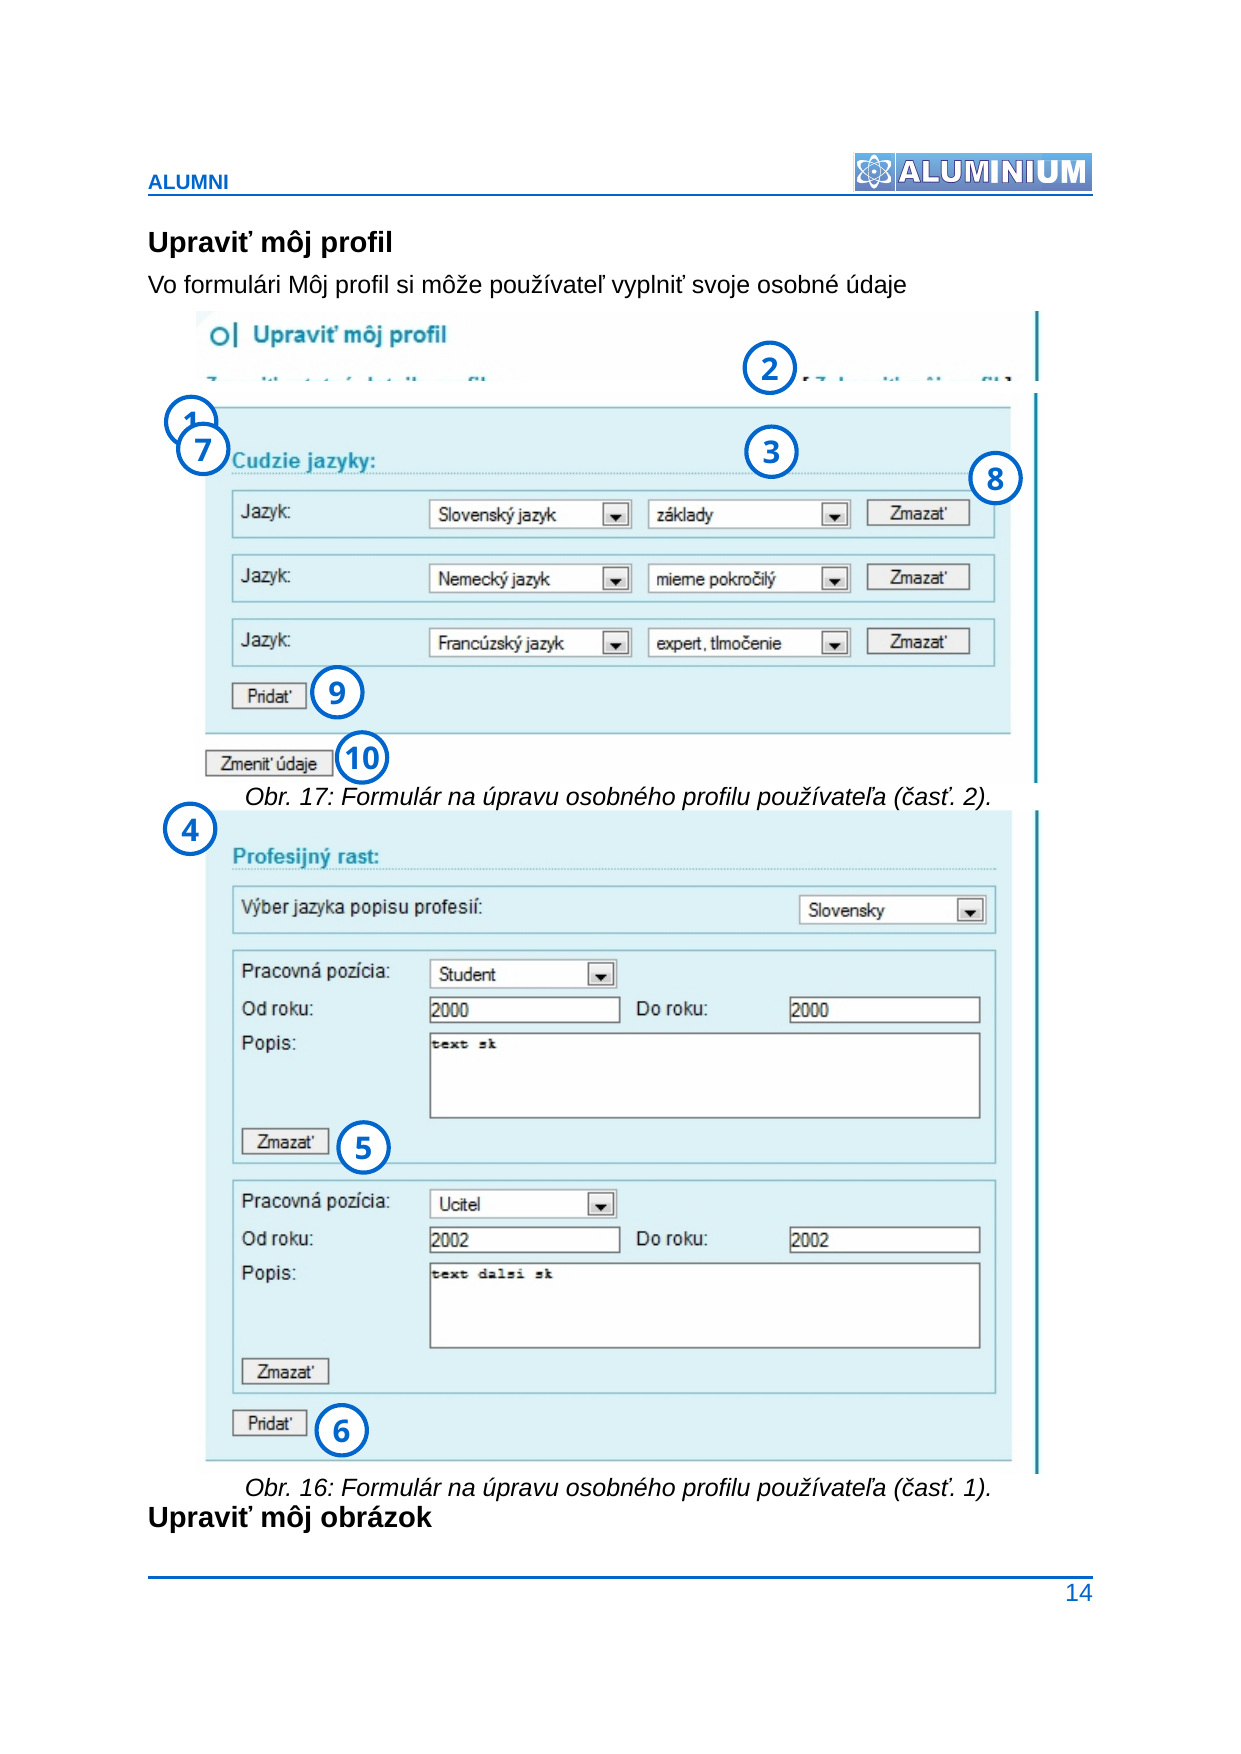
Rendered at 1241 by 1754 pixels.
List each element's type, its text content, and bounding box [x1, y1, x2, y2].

text Vo formulári Môj profil si môže používateľ vyplniť svoje osobné údaje [148, 271, 1093, 298]
picture [196, 811, 1045, 1474]
picture [193, 393, 1047, 783]
text Obr. 16: Formulár na úpravu osobného profilu používateľa (časť. 1). [196, 1474, 1044, 1501]
picture [196, 311, 1045, 381]
text Obr. 17: Formulár na úpravu osobného profilu používateľa (časť. 2). [193, 783, 1047, 811]
subtitle Upraviť môj obrázok [148, 1474, 1093, 1534]
subtitle Upraviť môj profil [148, 226, 1093, 258]
